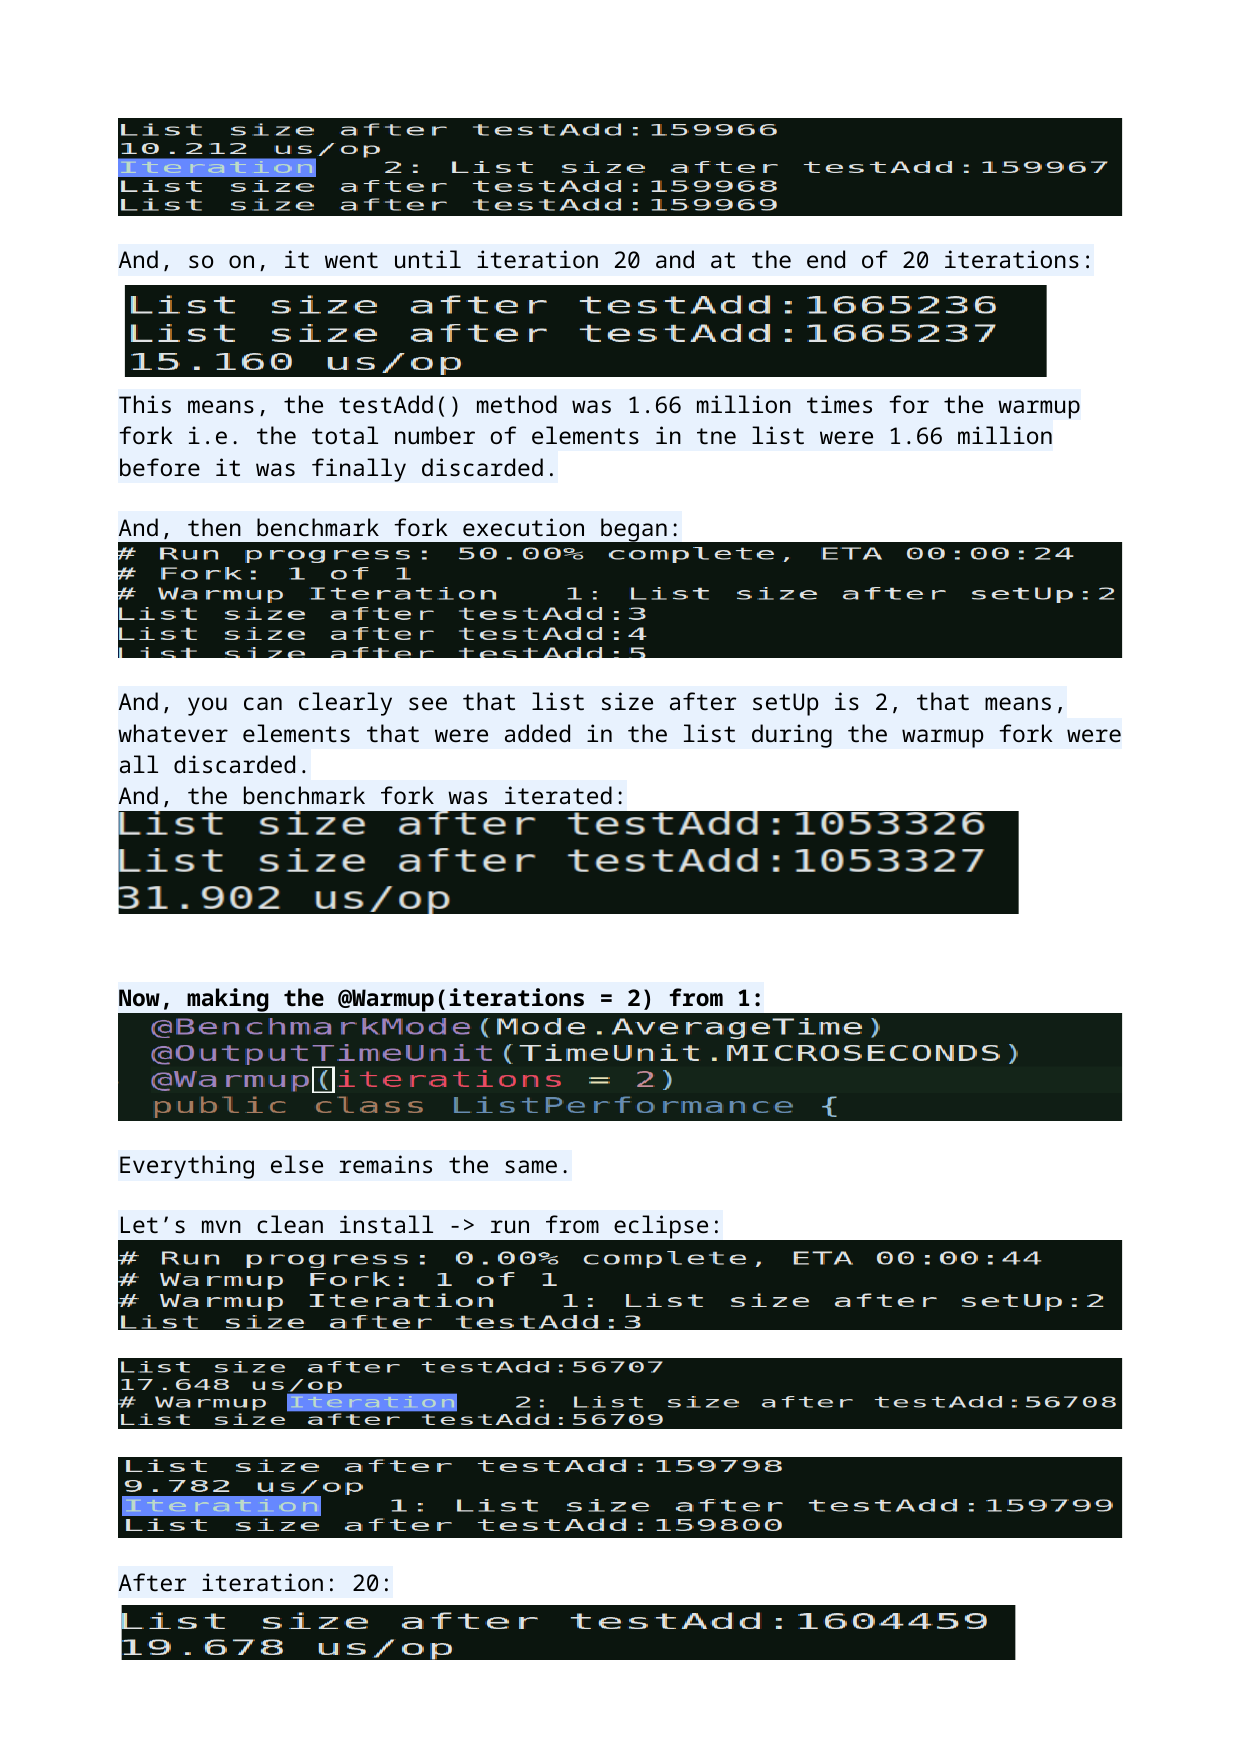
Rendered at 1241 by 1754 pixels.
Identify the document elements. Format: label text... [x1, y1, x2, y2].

text Everything else remains the same. [118, 1149, 1122, 1181]
text Now, making the @Warmup(iterations = 2) from 1: [118, 982, 1122, 1013]
text And, then benchmark fork execution began: [118, 511, 1122, 542]
picture [118, 1240, 1123, 1330]
picture [121, 1605, 1016, 1660]
picture [124, 285, 1047, 377]
picture [118, 542, 1123, 658]
picture [118, 1457, 1123, 1538]
picture [118, 1358, 1123, 1429]
picture [118, 1013, 1123, 1121]
picture [118, 118, 1123, 216]
text And, you can clearly see that list size after setUp is 2, that means, whatever elements that were added in the list during the warmup fork were all discarded. [118, 686, 1122, 780]
text And, the benchmark fork was iterated: [118, 780, 1122, 811]
text And, so on, it went until iteration 20 and at the end of 20 iterations: [118, 244, 1122, 276]
picture [118, 811, 1019, 914]
text After iteration: 20: [118, 1566, 1122, 1598]
text This means, the testAdd() method was 1.66 million times for the warmup fork i.e. the total number of elements in tne list were 1.66 million before it was finally discarded. [118, 389, 1122, 483]
text Let’s mvn clean install -> run from eclipse: [118, 1209, 1122, 1240]
